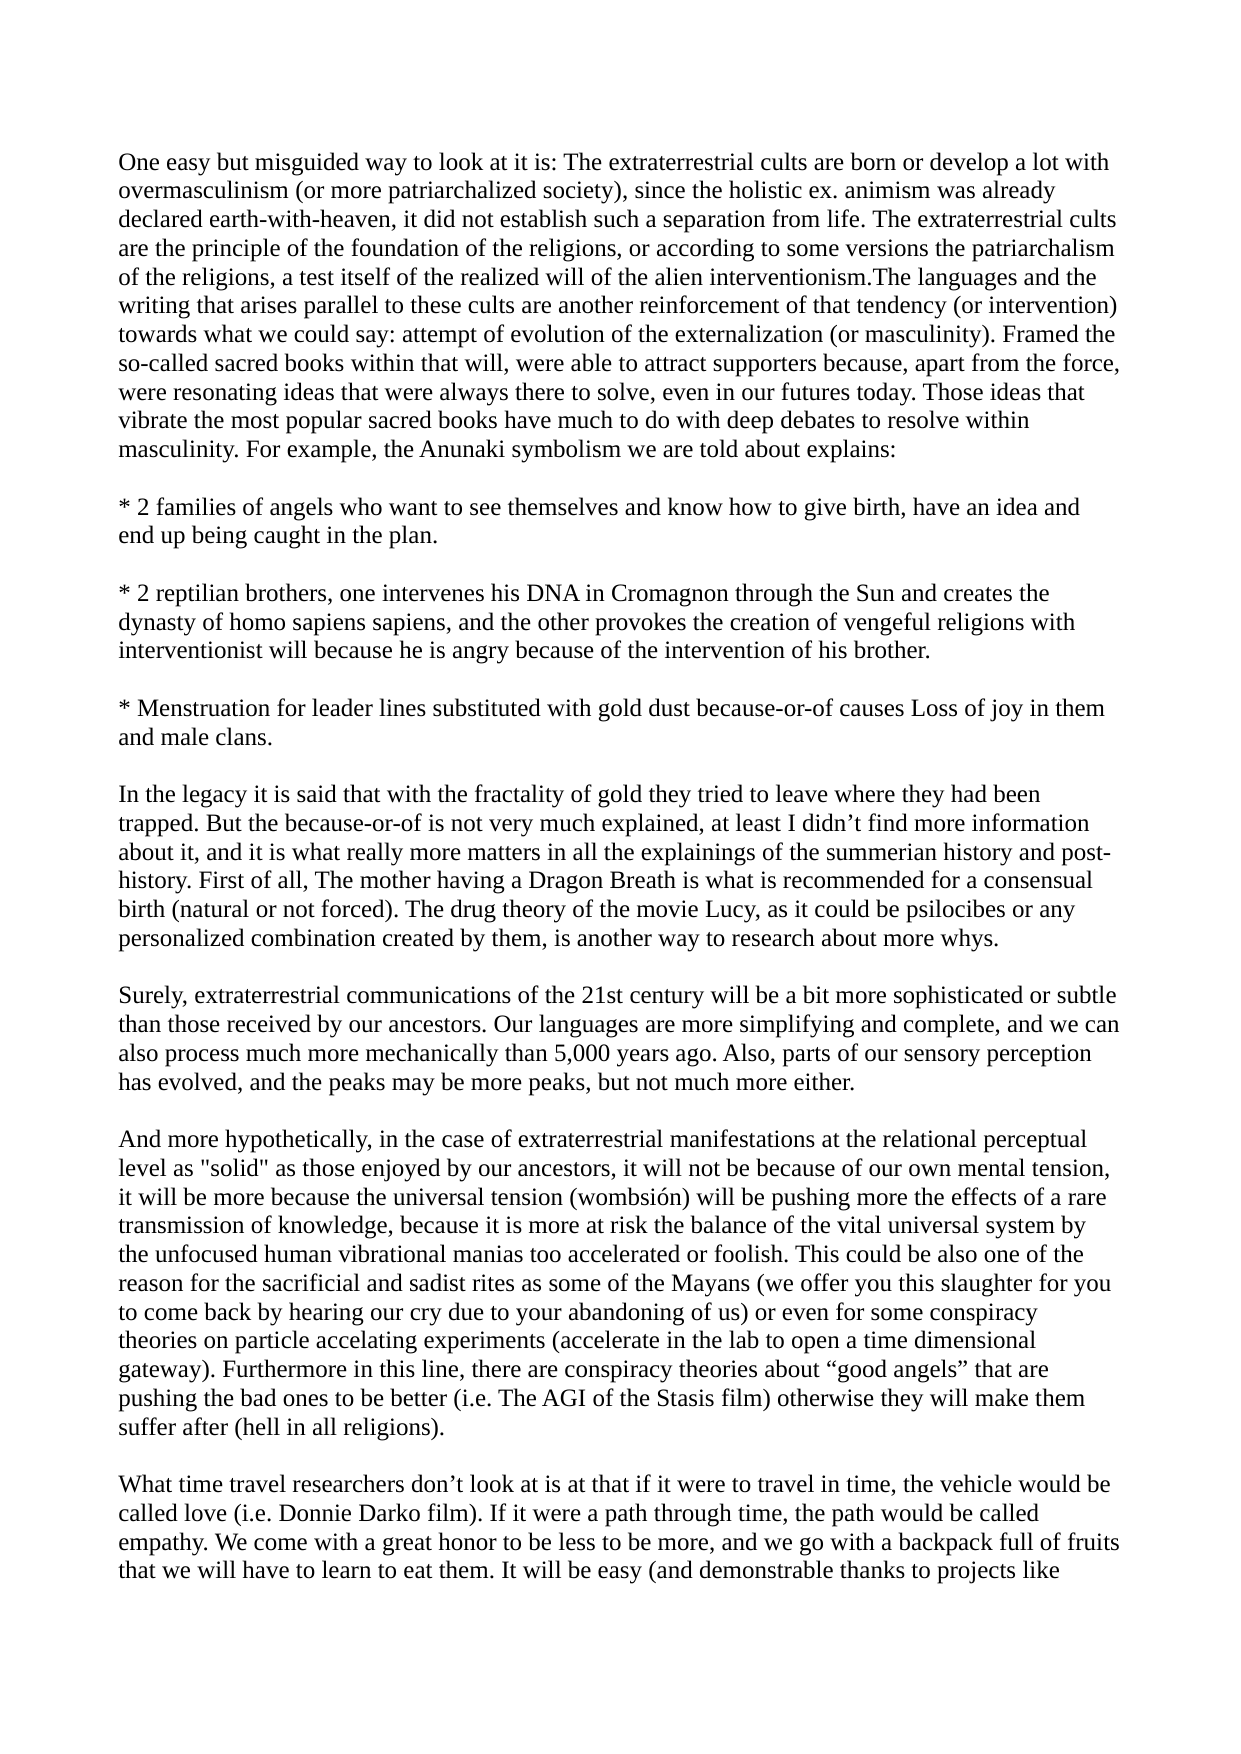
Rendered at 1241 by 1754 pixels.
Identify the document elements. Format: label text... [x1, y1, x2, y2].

text What time travel researchers don’t look at is at that if it were to travel in time, the vehicle would be called love (i.e. Donnie Darko film). If it were a path through time, the path would be called empathy. We come with a great honor to be less to be more, and we go with a backpack full of fruits that we will have to learn to eat them. It will be easy (and demonstrable thanks to projects like [118, 1469, 1122, 1584]
text * 2 reptilian brothers, one intervenes his DNA in Cromagnon through the Sun and creates the dynasty of homo sapiens sapiens, and the other provokes the creation of vengeful religions with interventionist will because he is angry because of the intervention of his brother. * Menstruation for leader lines substituted with gold dust because-or-of causes Loss of joy in them and male clans. [118, 578, 1122, 751]
text * 2 families of angels who want to see themselves and know how to give birth, have an idea and end up being caught in the plan. [118, 492, 1122, 549]
text In the legacy it is said that with the fractality of gold they tried to leave where they had been trapped. But the because-or-of is not very much explained, at least I didn’t find more information about it, and it is what really more matters in all the explainings of the summerian history and post-history. First of all, The mother having a Dragon Breath is what is recommended for a consensual birth (natural or not forced). The drug theory of the movie Lucy, as it could be psilocibes or any personalized combination created by them, is another way to research about more whys. [118, 779, 1122, 952]
text One easy but misguided way to look at it is: The extraterrestrial cults are born or develop a lot with overmasculinism (or more patriarchalized society), since the holistic ex. animism was already declared earth-with-heaven, it did not establish such a separation from life. The extraterrestrial cults are the principle of the foundation of the religions, or according to some versions the patriarchalism of the religions, a test itself of the realized will of the alien interventionism.The languages and the writing that arises parallel to these cults are another reinforcement of that tendency (or intervention) towards what we could say: attempt of evolution of the externalization (or masculinity). Framed the so-called sacred books within that will, were able to attract supporters because, apart from the force, were resonating ideas that were always there to solve, even in our futures today. Those ideas that vibrate the most popular sacred books have much to do with deep debates to resolve within masculinity. For example, the Anunaki symbolism we are told about explains: [118, 118, 1122, 463]
text Surely, extraterrestrial communications of the 21st century will be a bit more sophisticated or subtle than those received by our ancestors. Our languages are more simplifying and complete, and we can also process much more mechanically than 5,000 years ago. Also, parts of our sensory perception has evolved, and the peaks may be more peaks, but not much more either. And more hypothetically, in the case of extraterrestrial manifestations at the relational perceptual level as "solid" as those enjoyed by our ancestors, it will not be because of our own mental tension, it will be more because the universal tension (wombsión) will be pushing more the effects of a rare transmission of knowledge, because it is more at risk the balance of the vital universal system by the unfocused human vibrational manias too accelerated or foolish. This could be also one of the reason for the sacrificial and sadist rites as some of the Mayans (we offer you this slaughter for you to come back by hearing our cry due to your abandoning of us) or even for some conspiracy theories on particle accelating experiments (accelerate in the lab to open a time dimensional gateway). Furthermore in this line, there are conspiracy theories about “good angels” that are pushing the bad ones to be better (i.e. The AGI of the Stasis film) otherwise they will make them suffer after (hell in all religions). [118, 981, 1122, 1441]
